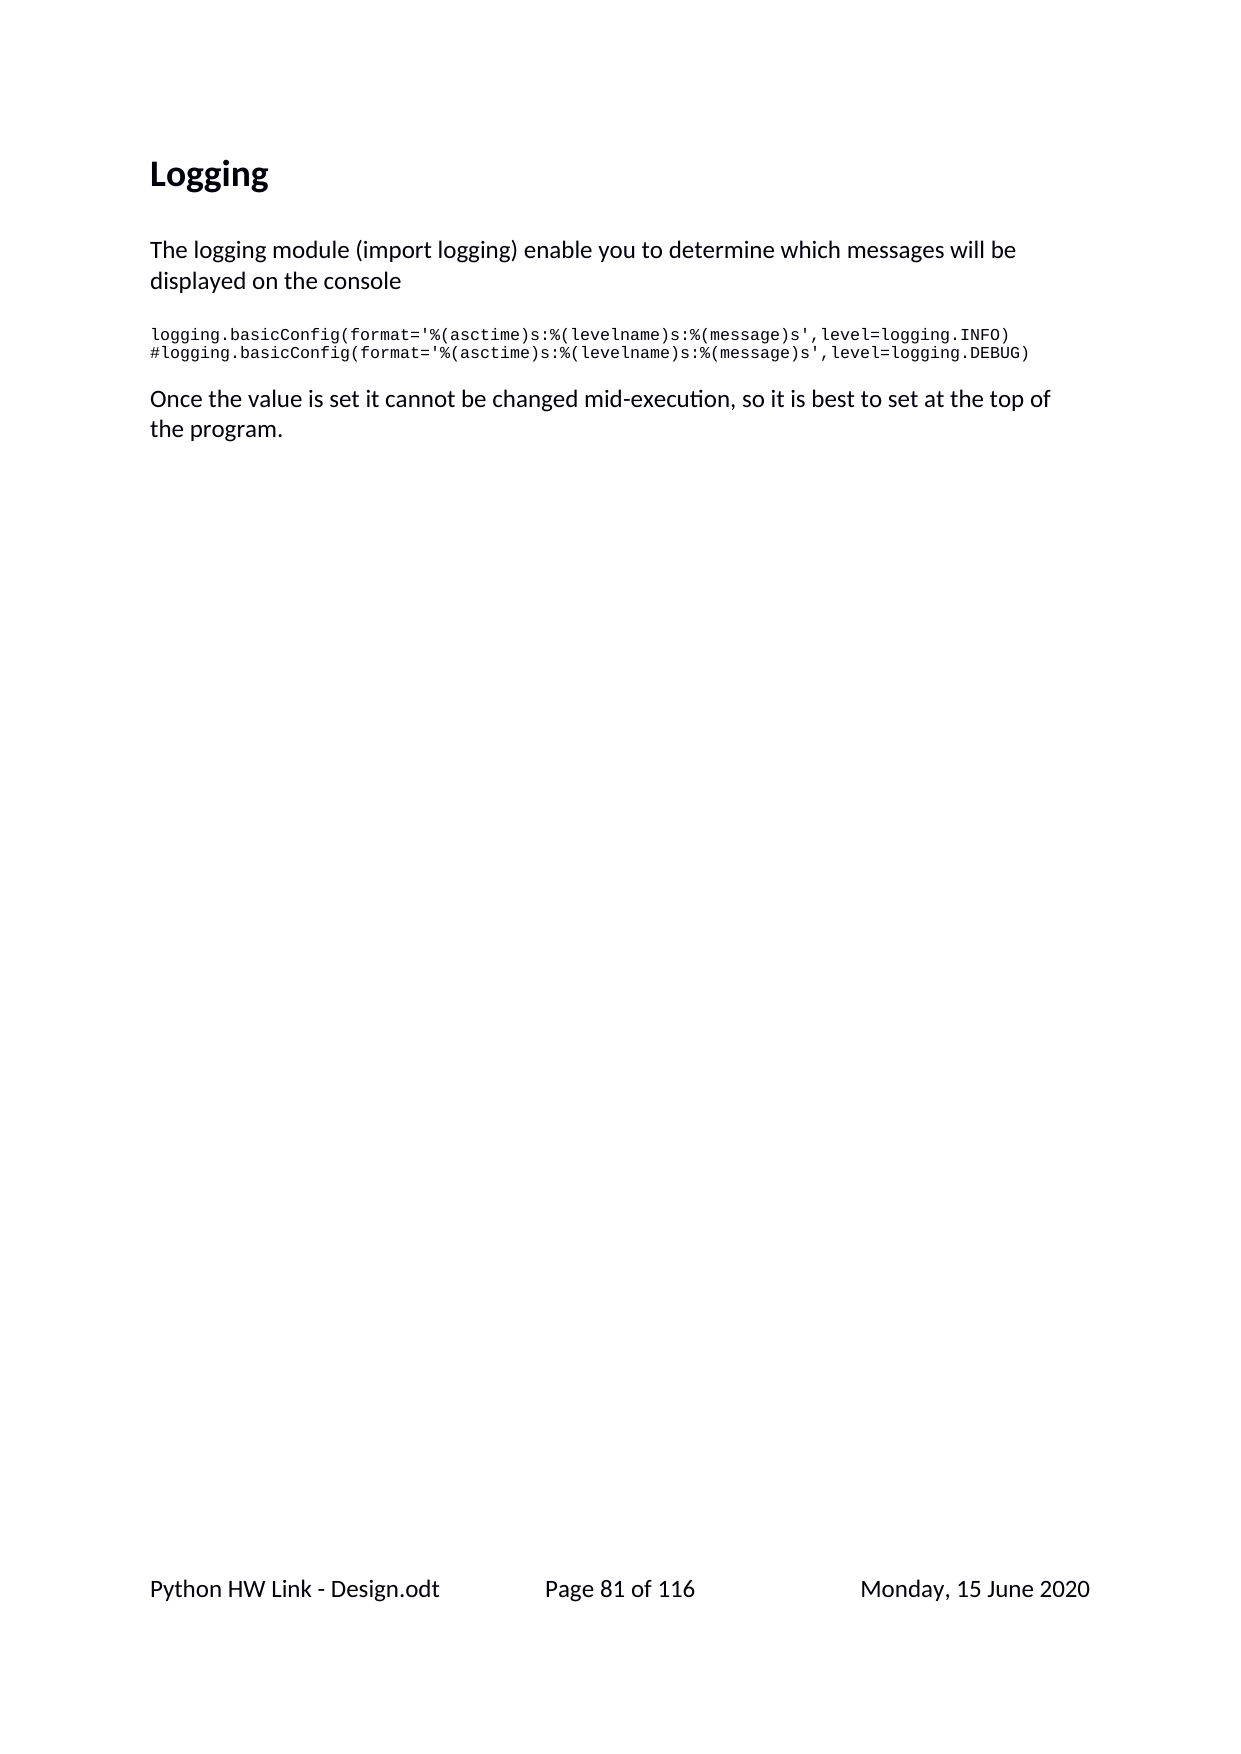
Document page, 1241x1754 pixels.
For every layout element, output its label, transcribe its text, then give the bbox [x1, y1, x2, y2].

text The logging module (import logging) enable you to determine which messages will be displayed on the console [150, 235, 1090, 296]
subtitle Logging [150, 150, 1090, 196]
text Once the value is set it cannot be changed mid-execution, so it is best to set at the top of the program. [150, 383, 1090, 444]
text logging.basicConfig(format='%(asctime)s:%(levelname)s:%(message)s',level=logging.INFO) [150, 326, 1090, 345]
text #logging.basicConfig(format='%(asctime)s:%(levelname)s:%(message)s',level=logging.DEBUG) [150, 345, 1090, 364]
